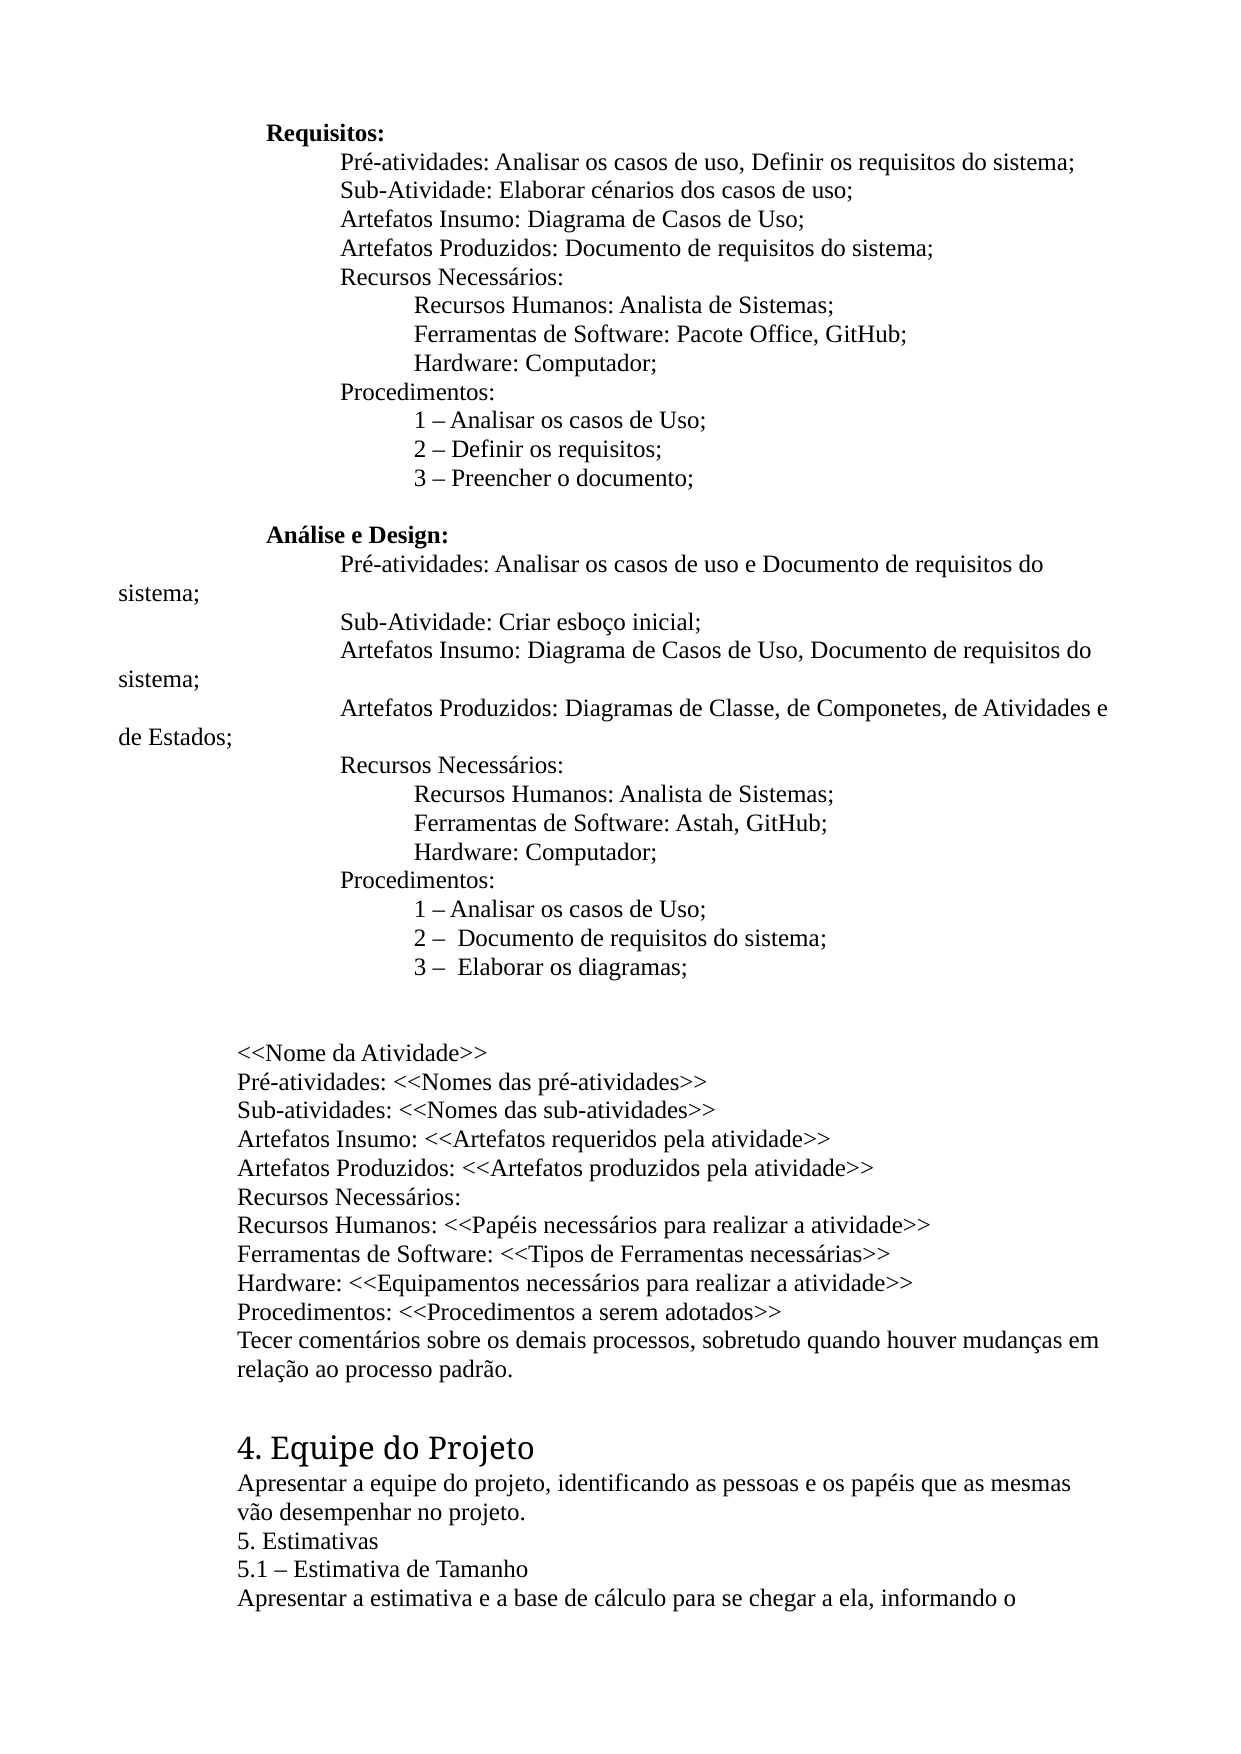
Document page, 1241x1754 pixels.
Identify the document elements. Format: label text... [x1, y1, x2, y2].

text Ferramentas de Software: Pacote Office, GitHub; [118, 319, 1122, 348]
text Pré-atividades: <<Nomes das pré-atividades>> [118, 1067, 1122, 1096]
text Requisitos: [118, 118, 1122, 147]
text Pré-atividades: Analisar os casos de uso e Documento de requisitos do sistema; [118, 549, 1122, 607]
text Artefatos Insumo: Diagrama de Casos de Uso; [118, 204, 1122, 233]
text 4. Equipe do Projeto [118, 1426, 1122, 1468]
text Sub-atividades: <<Nomes das sub-atividades>> [118, 1096, 1122, 1124]
text Recursos Humanos: Analista de Sistemas; [118, 779, 1122, 808]
text Procedimentos: [118, 377, 1122, 406]
text 2 – Documento de requisitos do sistema; [118, 923, 1122, 952]
text Apresentar a estimativa e a base de cálculo para se chegar a ela, informando o [118, 1583, 1122, 1612]
text Apresentar a equipe do projeto, identificando as pessoas e os papéis que as mesmas [118, 1468, 1122, 1497]
text Hardware: <<Equipamentos necessários para realizar a atividade>> [118, 1268, 1122, 1297]
text Artefatos Insumo: Diagrama de Casos de Uso, Documento de requisitos do sistema; [118, 636, 1122, 693]
text Artefatos Produzidos: Diagramas de Classe, de Componetes, de Atividades e de Estados; [118, 693, 1122, 751]
text 5.1 – Estimativa de Tamanho [118, 1554, 1122, 1583]
text relação ao processo padrão. [118, 1354, 1122, 1383]
text Artefatos Produzidos: <<Artefatos produzidos pela atividade>> [118, 1153, 1122, 1182]
text Pré-atividades: Analisar os casos de uso, Definir os requisitos do sistema; [118, 147, 1122, 176]
text Hardware: Computador; [118, 837, 1122, 866]
text 3 – Preencher o documento; [118, 463, 1122, 492]
text Ferramentas de Software: <<Tipos de Ferramentas necessárias>> [118, 1239, 1122, 1268]
text Hardware: Computador; [118, 348, 1122, 377]
text 3 – Elaborar os diagramas; [118, 952, 1122, 981]
text Análise e Design: [118, 521, 1122, 549]
text <<Nome da Atividade>> [118, 1038, 1122, 1067]
text Sub-Atividade: Elaborar cénarios dos casos de uso; [118, 176, 1122, 204]
text 5. Estimativas [118, 1526, 1122, 1554]
text 2 – Definir os requisitos; [118, 434, 1122, 463]
text Recursos Necessários: [118, 262, 1122, 291]
text Artefatos Produzidos: Documento de requisitos do sistema; [118, 233, 1122, 262]
text Recursos Humanos: Analista de Sistemas; [118, 291, 1122, 319]
text Tecer comentários sobre os demais processos, sobretudo quando houver mudanças em [118, 1326, 1122, 1354]
text Recursos Necessários: [118, 1182, 1122, 1211]
text Recursos Necessários: [118, 751, 1122, 779]
text Procedimentos: [118, 866, 1122, 894]
text 1 – Analisar os casos de Uso; [118, 894, 1122, 923]
text Sub-Atividade: Criar esboço inicial; [118, 607, 1122, 636]
text Ferramentas de Software: Astah, GitHub; [118, 808, 1122, 837]
text Artefatos Insumo: <<Artefatos requeridos pela atividade>> [118, 1124, 1122, 1153]
text Procedimentos: <<Procedimentos a serem adotados>> [118, 1297, 1122, 1326]
text Recursos Humanos: <<Papéis necessários para realizar a atividade>> [118, 1211, 1122, 1239]
text 1 – Analisar os casos de Uso; [118, 406, 1122, 434]
text vão desempenhar no projeto. [118, 1497, 1122, 1526]
